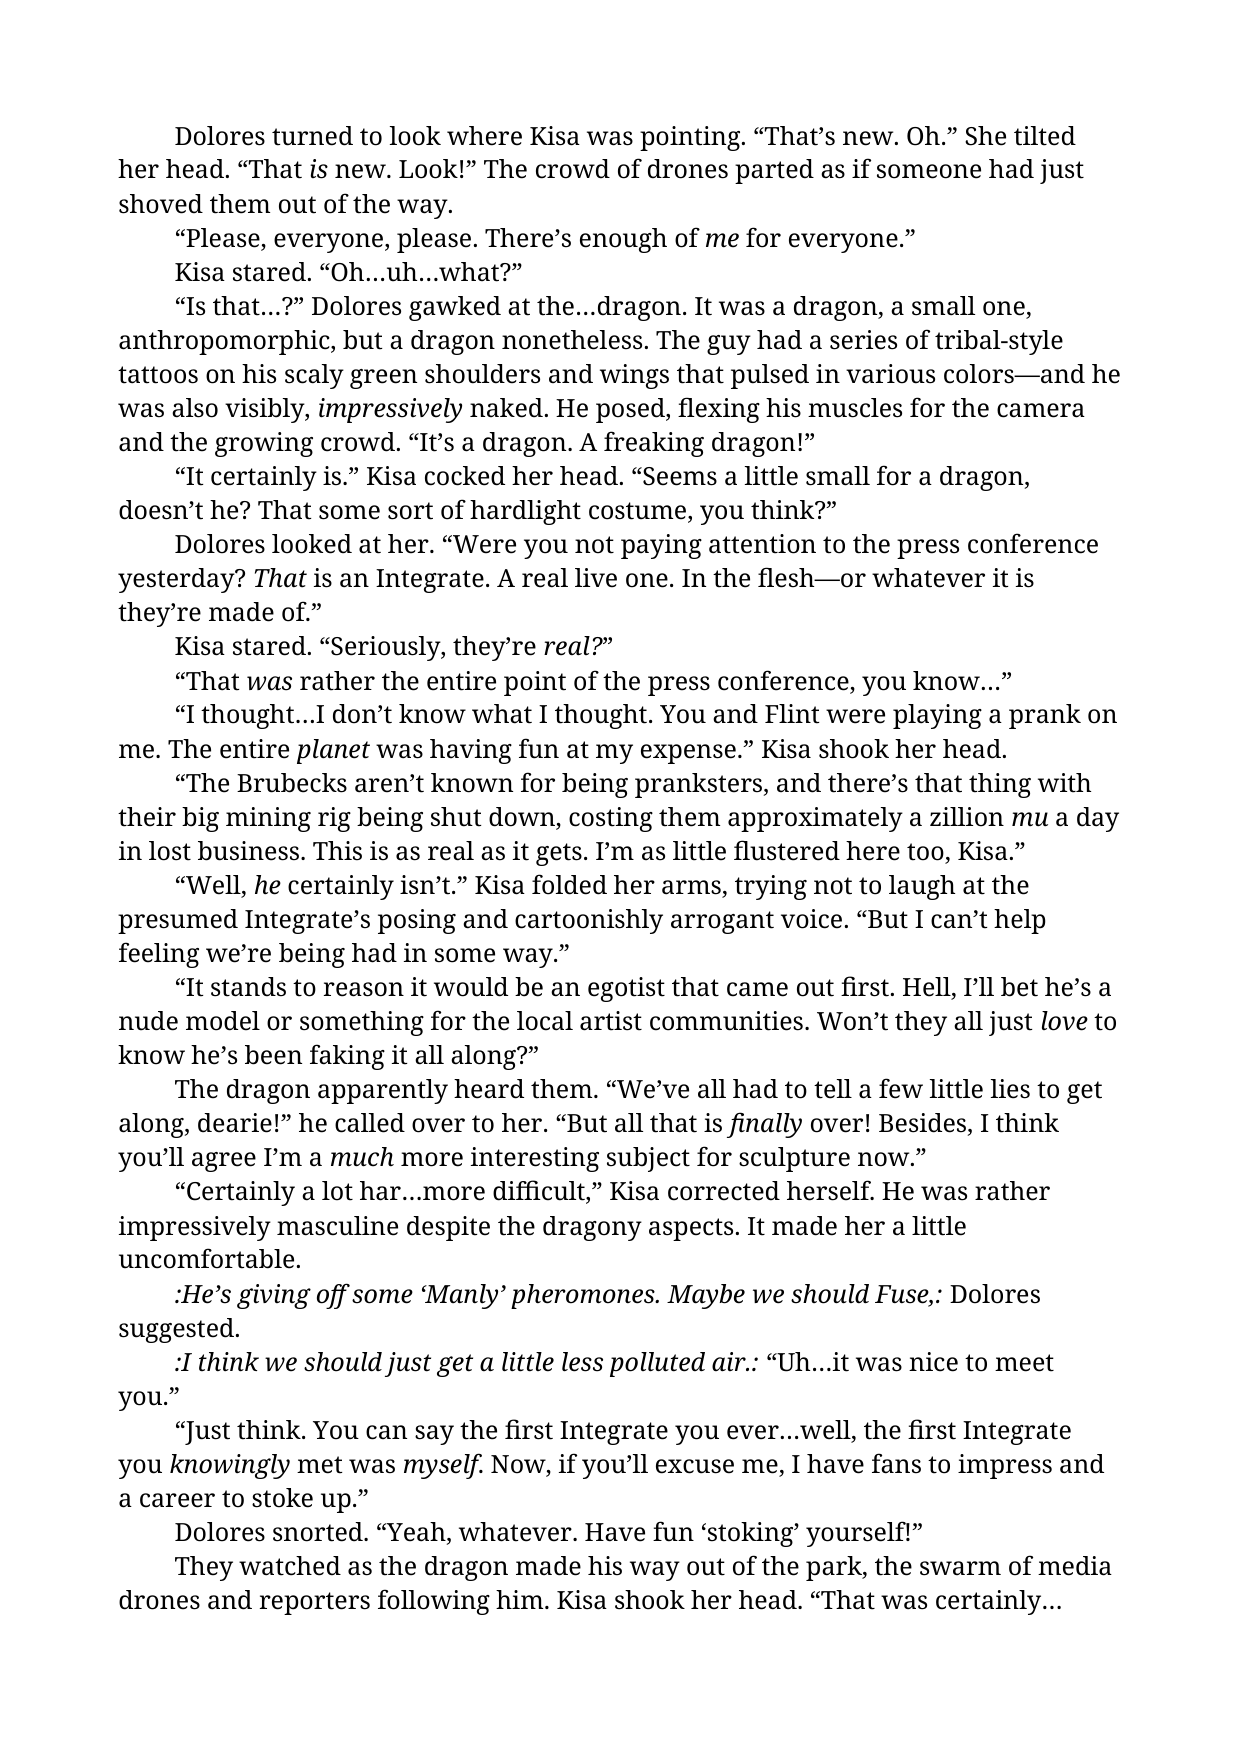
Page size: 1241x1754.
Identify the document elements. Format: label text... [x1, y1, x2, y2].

text “The Brubecks aren’t known for being pranksters, and there’s that thing with their big mining rig being shut down, costing them approximately a zillion mu a day in lost business. This is as real as it gets. I’m as little flustered here too, Kisa.” [118, 765, 1122, 867]
text Dolores turned to look where Kisa was pointing. “That’s new. Oh.” She tilted her head. “That is new. Look!” The crowd of drones parted as if someone had just shoved them out of the way. [118, 118, 1122, 220]
text :He’s giving off some ‘Manly’ pheromones. Maybe we should Fuse,: Dolores suggested. [118, 1276, 1122, 1344]
text “Is that…?” Dolores gawked at the…dragon. It was a dragon, a small one, anthropomorphic, but a dragon nonetheless. The guy had a series of tribal-style tattoos on his scaly green shoulders and wings that pulsed in various colors—and he was also visibly, impressively naked. He posed, flexing his muscles for the camera and the growing crowd. “It’s a dragon. A freaking dragon!” [118, 288, 1122, 459]
text The dragon apparently heard them. “We’ve all had to tell a few little lies to get along, dearie!” he called over to her. “But all that is finally over! Besides, I think you’ll agree I’m a much more interesting subject for sculpture now.” [118, 1072, 1122, 1174]
text :I think we should just get a little less polluted air.: “Uh…it was nice to meet you.” [118, 1344, 1122, 1412]
text “It stands to reason it would be an egotist that came out first. Hell, I’ll bet he’s a nude model or something for the local artist communities. Won’t they all just love to know he’s been faking it all along?” [118, 970, 1122, 1072]
text “It certainly is.” Kisa cocked her head. “Seems a little small for a dragon, doesn’t he? That some sort of hardlight costume, you think?” [118, 459, 1122, 527]
text “Certainly a lot har…more difficult,” Kisa corrected herself. He was rather impressively masculine despite the dragony aspects. It made her a little uncomfortable. [118, 1174, 1122, 1276]
text “That was rather the entire point of the press conference, you know…” [118, 663, 1122, 697]
text Kisa stared. “Seriously, they’re real?” [118, 629, 1122, 663]
text They watched as the dragon made his way out of the park, the swarm of media drones and reporters following him. Kisa shook her head. “That was certainly… [118, 1549, 1122, 1617]
text Kisa stared. “Oh…uh…what?” [118, 254, 1122, 288]
text Dolores snorted. “Yeah, whatever. Have fun ‘stoking’ yourself!” [118, 1515, 1122, 1549]
text “Please, everyone, please. There’s enough of me for everyone.” [118, 220, 1122, 254]
text “I thought…I don’t know what I thought. You and Flint were playing a prank on me. The entire planet was having fun at my expense.” Kisa shook her head. [118, 697, 1122, 765]
text “Just think. You can say the first Integrate you ever…well, the first Integrate you knowingly met was myself. Now, if you’ll excuse me, I have fans to impress and a career to stoke up.” [118, 1412, 1122, 1515]
text Dolores looked at her. “Were you not paying attention to the press conference yesterday? That is an Integrate. A real live one. In the flesh—or whatever it is they’re made of.” [118, 527, 1122, 629]
text “Well, he certainly isn’t.” Kisa folded her arms, trying not to laugh at the presumed Integrate’s posing and cartoonishly arrogant voice. “But I can’t help feeling we’re being had in some way.” [118, 867, 1122, 970]
